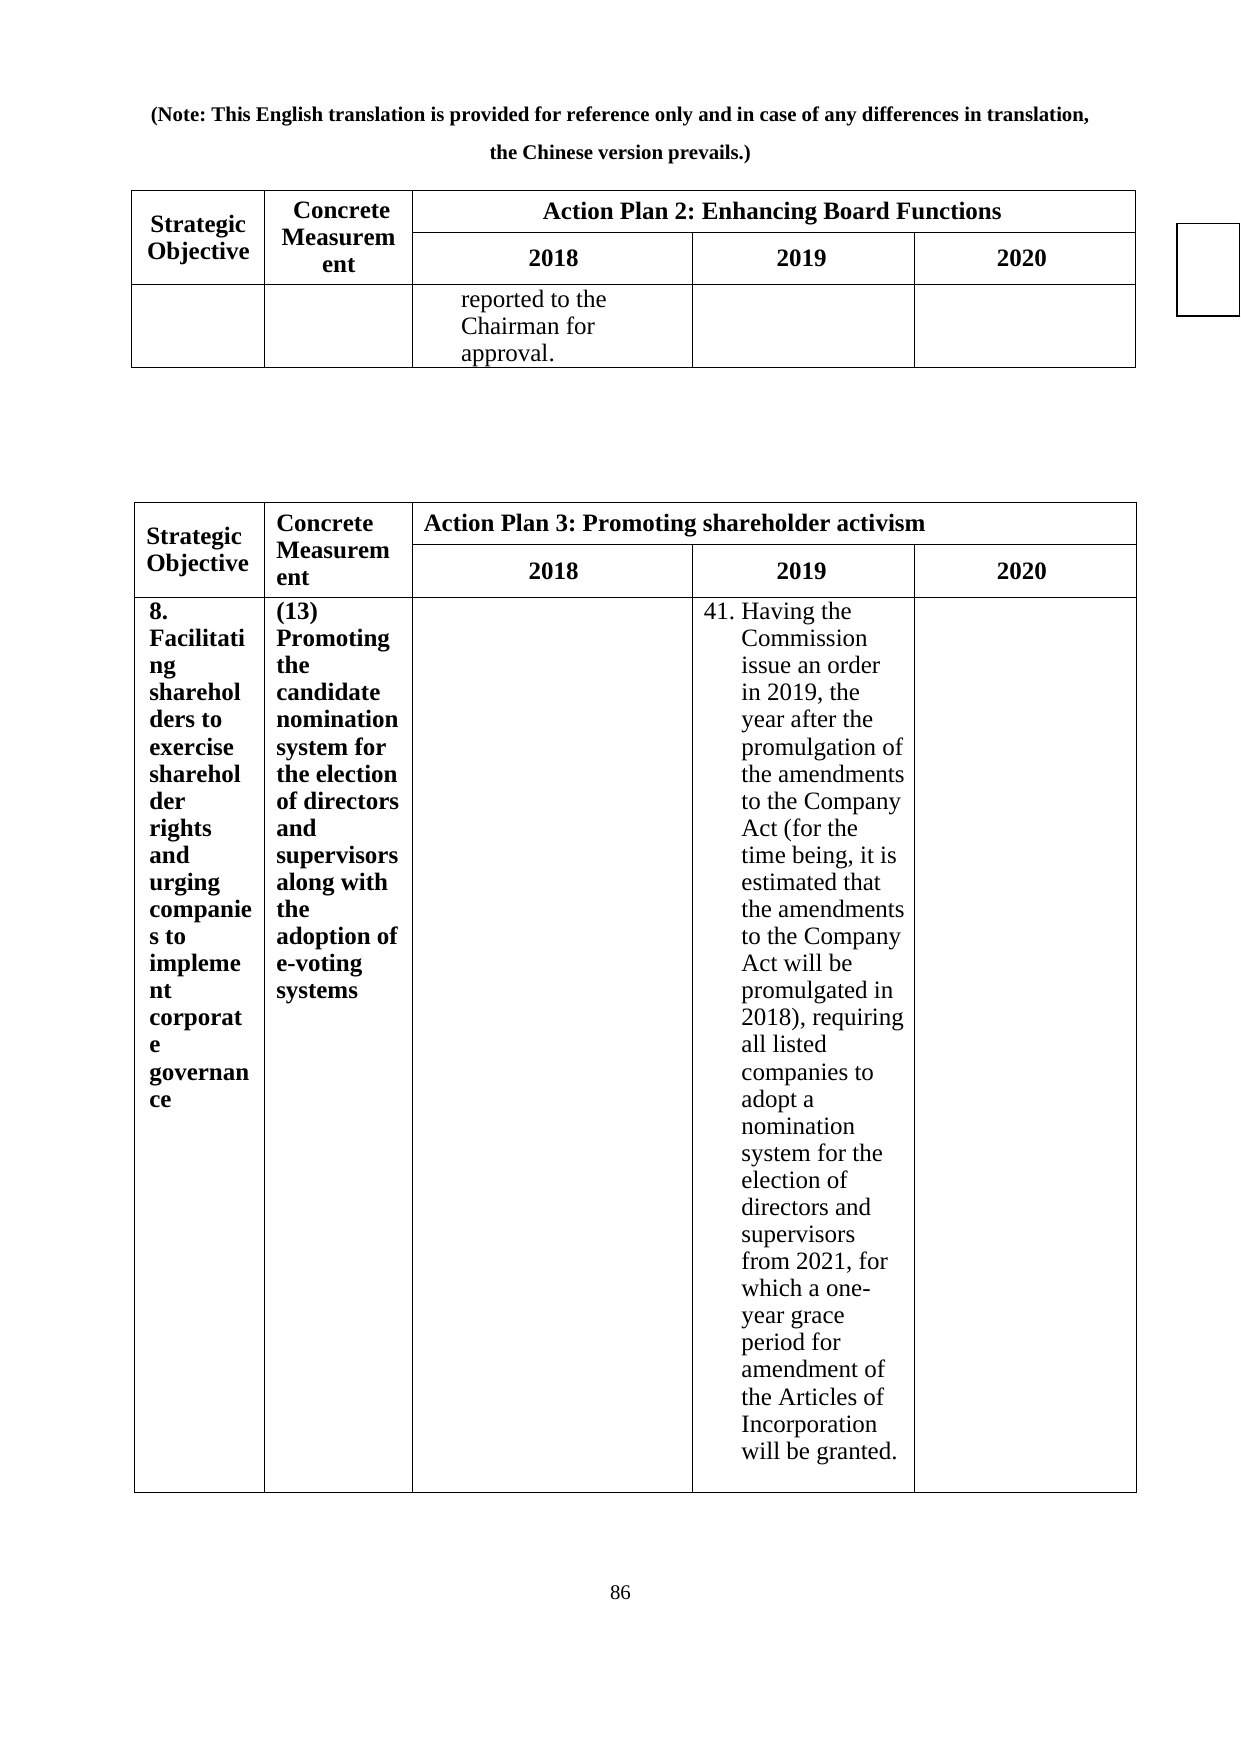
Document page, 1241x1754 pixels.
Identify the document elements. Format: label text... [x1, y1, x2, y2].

table_cell [413, 598, 692, 1492]
table_cell 2018 [413, 233, 692, 284]
table_cell 2019 [693, 233, 914, 284]
table_header Concrete Measurement [265, 191, 412, 284]
table_cell 2019 [693, 545, 914, 597]
table_cell (13) Promoting the candidate nomination system for the election of directors and supervisors along with the adoption of e-voting systems [265, 598, 412, 1492]
table_cell [693, 285, 914, 367]
table_header Strategic Objective [135, 503, 264, 597]
table_cell [915, 598, 1136, 1492]
table_cell 2018 [413, 545, 692, 597]
table_cell 8. Facilitating shareholders to exercise shareholder rights and urging companies to implement corporate governance [135, 598, 264, 1492]
table_cell [132, 285, 264, 367]
table_cell 2020 [915, 233, 1135, 284]
table_header Action Plan 2: Enhancing Board Functions [413, 191, 1135, 232]
table_cell reported to the Chairman for approval. [413, 285, 692, 367]
table_header Strategic Objective [132, 191, 264, 284]
table_cell 2020 [915, 545, 1136, 597]
table_cell [265, 285, 412, 367]
table_header [1178, 224, 1239, 315]
table_cell Having the Commission issue an order in 2019, the year after the promulgation of the amendments to the Company Act (for the time being, it is estimated that the amendments to the Company Act will be promulgated in 2018), requiring all listed companies to adopt a nomination system for the election of directors and supervisors from 2021, for which a one-year grace period for amendment of the Articles of Incorporation will be granted. [693, 598, 914, 1492]
table_header Action Plan 3: Promoting shareholder activism [413, 503, 1136, 544]
table_header Concrete Measurement [265, 503, 412, 597]
table_cell [915, 285, 1135, 367]
